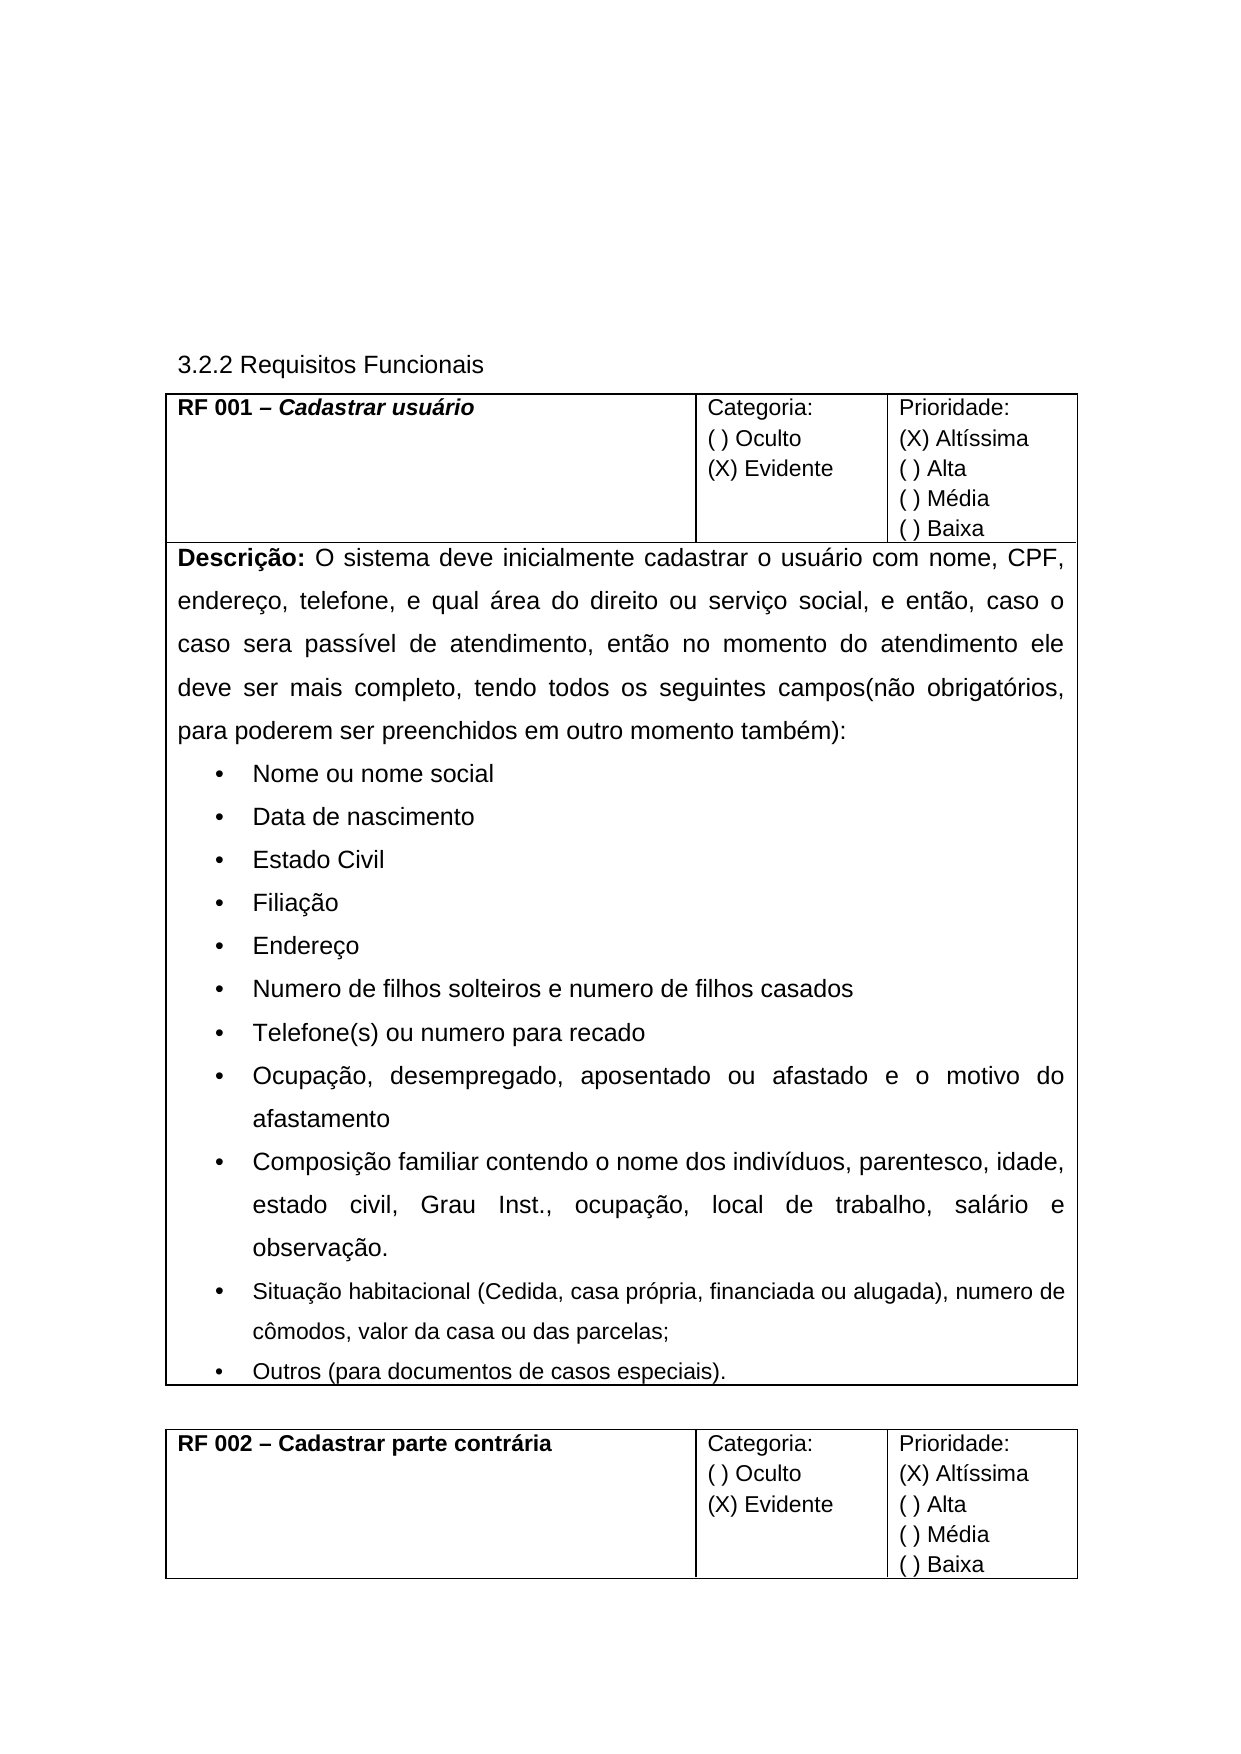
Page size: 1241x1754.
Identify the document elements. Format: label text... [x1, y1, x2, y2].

table_header Prioridade: (X) Altíssima ( ) Alta ( ) Média ( ) Baixa [888, 1430, 1077, 1577]
table_header Categoria: ( ) Oculto (X) Evidente [697, 395, 887, 542]
text 3.2.2 Requisitos Funcionais [177, 350, 1122, 378]
table_header RF 001 – Cadastrar usuário [167, 395, 695, 542]
table_header RF 002 – Cadastrar parte contrária [167, 1430, 695, 1577]
table_cell Descrição: O sistema deve inicialmente cadastrar o usuário com nome, CPF, endereço, telefone, e qual área do direito ou serviço social, e então, caso o caso sera passível de atendimento, então no momento do atendimento ele deve ser mais completo, tendo todos os seguintes campos(não obrigatórios, para poderem ser preenchidos em outro momento também): Nome ou nome social Data de nascimento Estado Civil Filiação Endereço Numero de filhos solteiros e numero de filhos casados Telefone(s) ou numero para recado Ocupação, desempregado, aposentado ou afastado e o motivo do afastamento Composição familiar contendo o nome dos indivíduos, parentesco, idade, estado civil, Grau Inst., ocupação, local de trabalho, salário e observação. Situação habitacional (Cedida, casa própria, financiada ou alugada), numero de cômodos, valor da casa ou das parcelas; Outros (para documentos de casos especiais). [167, 542, 1077, 1384]
table_header Prioridade: (X) Altíssima ( ) Alta ( ) Média ( ) Baixa [888, 395, 1077, 542]
table_header Categoria: ( ) Oculto (X) Evidente [697, 1430, 887, 1577]
